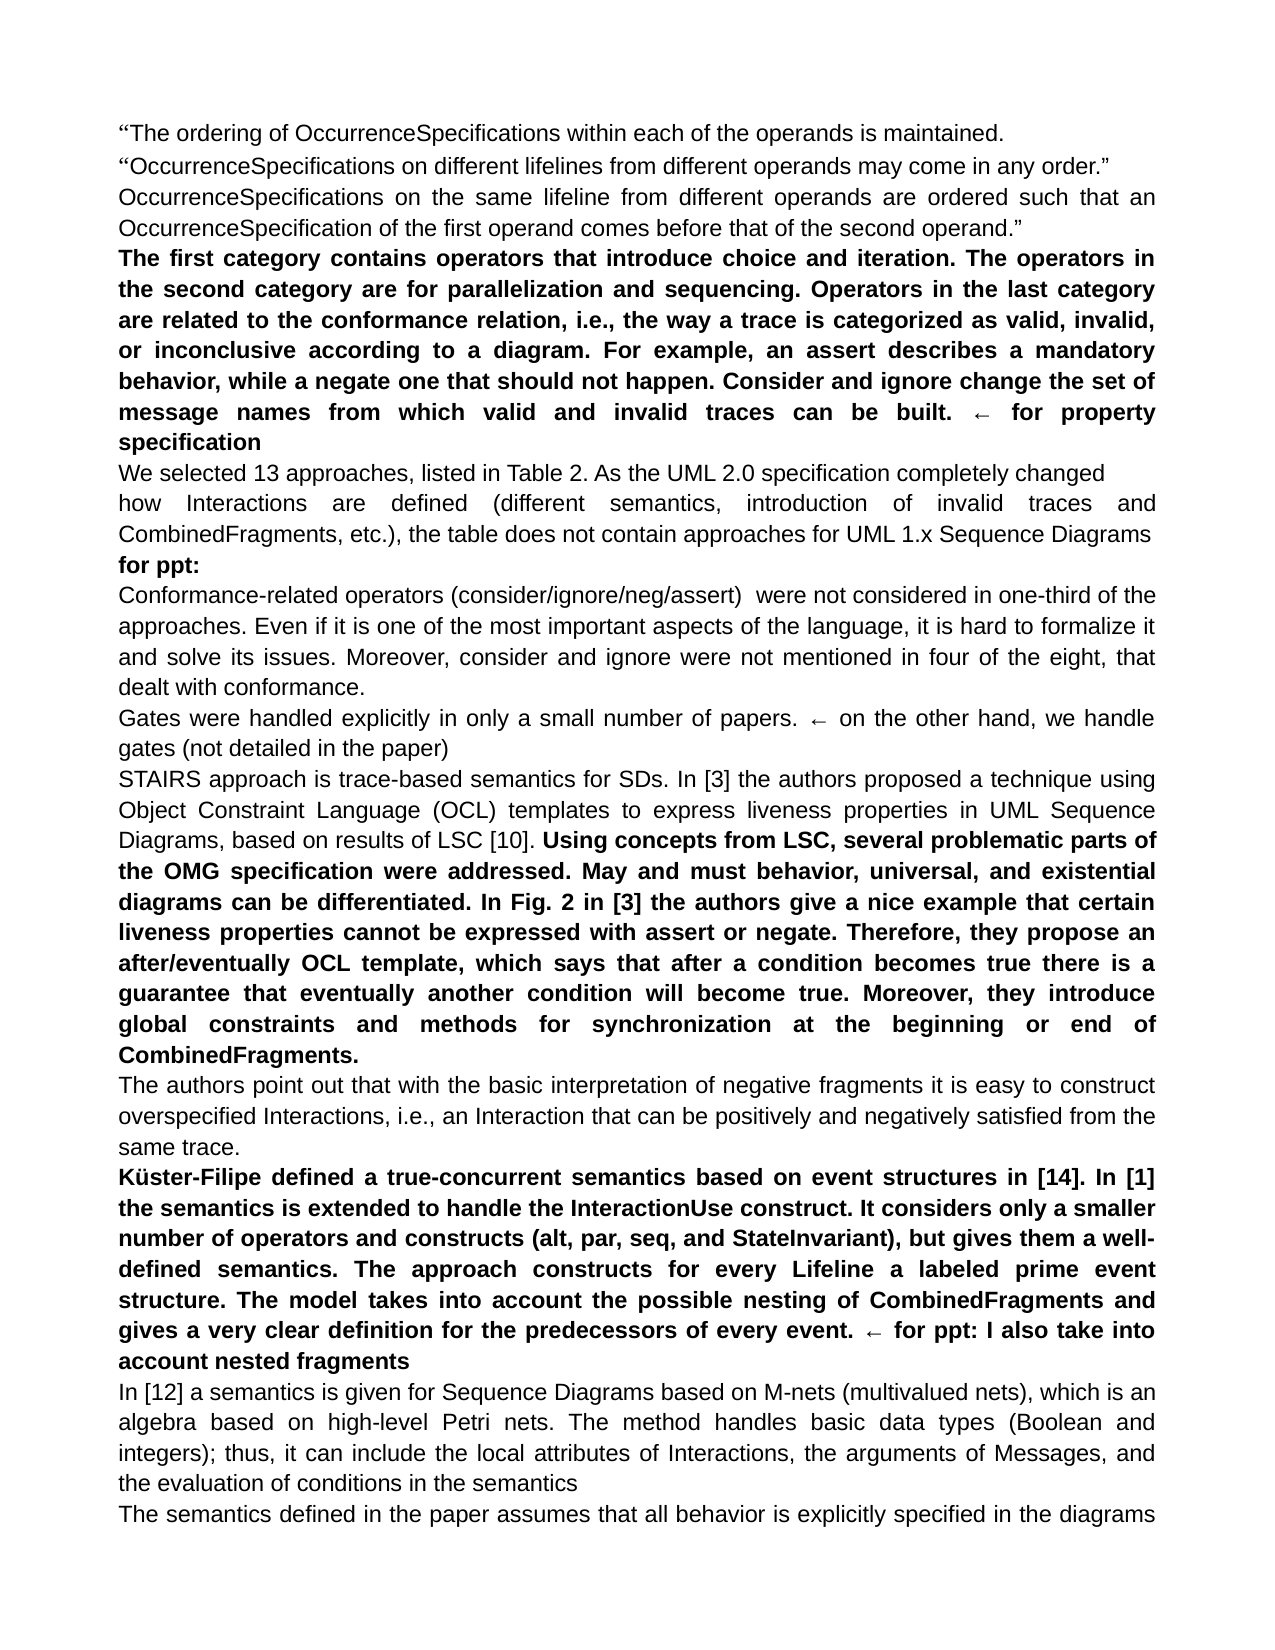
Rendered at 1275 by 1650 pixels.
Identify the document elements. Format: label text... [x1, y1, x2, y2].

text how Interactions are defined (different semantics, introduction of invalid traces and CombinedFragments, etc.), the table does not contain approaches for UML 1.x Sequence Diagrams [118, 490, 1157, 547]
text “The ordering of OccurrenceSpecifications within each of the operands is maintained. [118, 118, 1157, 147]
text STAIRS approach is trace-based semantics for SDs. In [3] the authors proposed a technique using Object Constraint Language (OCL) templates to express liveness properties in UML Sequence Diagrams, based on results of LSC [10]. Using concepts from LSC, several problematic parts of the OMG specification were addressed. May and must behavior, universal, and existential diagrams can be differentiated. In Fig. 2 in [3] the authors give a nice example that certain liveness properties cannot be expressed with assert or negate. Therefore, they propose an after/eventually OCL template, which says that after a condition becomes true there is a guarantee that eventually another condition will become true. Moreover, they introduce global constraints and methods for synchronization at the beginning or end of CombinedFragments. [118, 765, 1157, 1068]
text The authors point out that with the basic interpretation of negative fragments it is easy to construct overspecified Interactions, i.e., an Interaction that can be positively and negatively satisfied from the same trace. [118, 1072, 1157, 1160]
text for ppt: [118, 551, 1157, 578]
text The first category contains operators that introduce choice and iteration. The operators in the second category are for parallelization and sequencing. Operators in the last category are related to the conformance relation, i.e., the way a trace is categorized as valid, invalid, or inconclusive according to a diagram. For example, an assert describes a mandatory behavior, while a negate one that should not happen. Consider and ignore change the set of message names from which valid and invalid traces can be built. ← for property specification [118, 245, 1157, 455]
text Conformance-related operators (consider/ignore/neg/assert) were not considered in one-third of the approaches. Even if it is one of the most important aspects of the language, it is hard to formalize it and solve its issues. Moreover, consider and ignore were not mentioned in four of the eight, that dealt with conformance. [118, 582, 1157, 700]
text “OccurrenceSpecifications on different lifelines from different operands may come in any order.” [118, 151, 1157, 179]
text OccurrenceSpecifications on the same lifeline from different operands are ordered such that an OccurrenceSpecification of the first operand comes before that of the second operand.” [118, 183, 1157, 241]
text The semantics defined in the paper assumes that all behavior is explicitly specified in the diagrams [118, 1500, 1157, 1527]
text Gates were handled explicitly in only a small number of papers. ← on the other hand, we handle gates (not detailed in the paper) [118, 704, 1157, 762]
text Küster-Filipe defined a true-concurrent semantics based on event structures in [14]. In [1] the semantics is extended to handle the InteractionUse construct. It considers only a smaller number of operators and constructs (alt, par, seq, and StateInvariant), but gives them a well-defined semantics. The approach constructs for every Lifeline a labeled prime event structure. The model takes into account the possible nesting of CombinedFragments and gives a very clear definition for the predecessors of every event. ← for ppt: I also take into account nested fragments [118, 1163, 1157, 1374]
text In [12] a semantics is given for Sequence Diagrams based on M-nets (multivalued nets), which is an algebra based on high-level Petri nets. The method handles basic data types (Boolean and integers); thus, it can include the local attributes of Interactions, the arguments of Messages, and the evaluation of conditions in the semantics [118, 1378, 1157, 1497]
text We selected 13 approaches, listed in Table 2. As the UML 2.0 specification completely changed [118, 459, 1157, 486]
